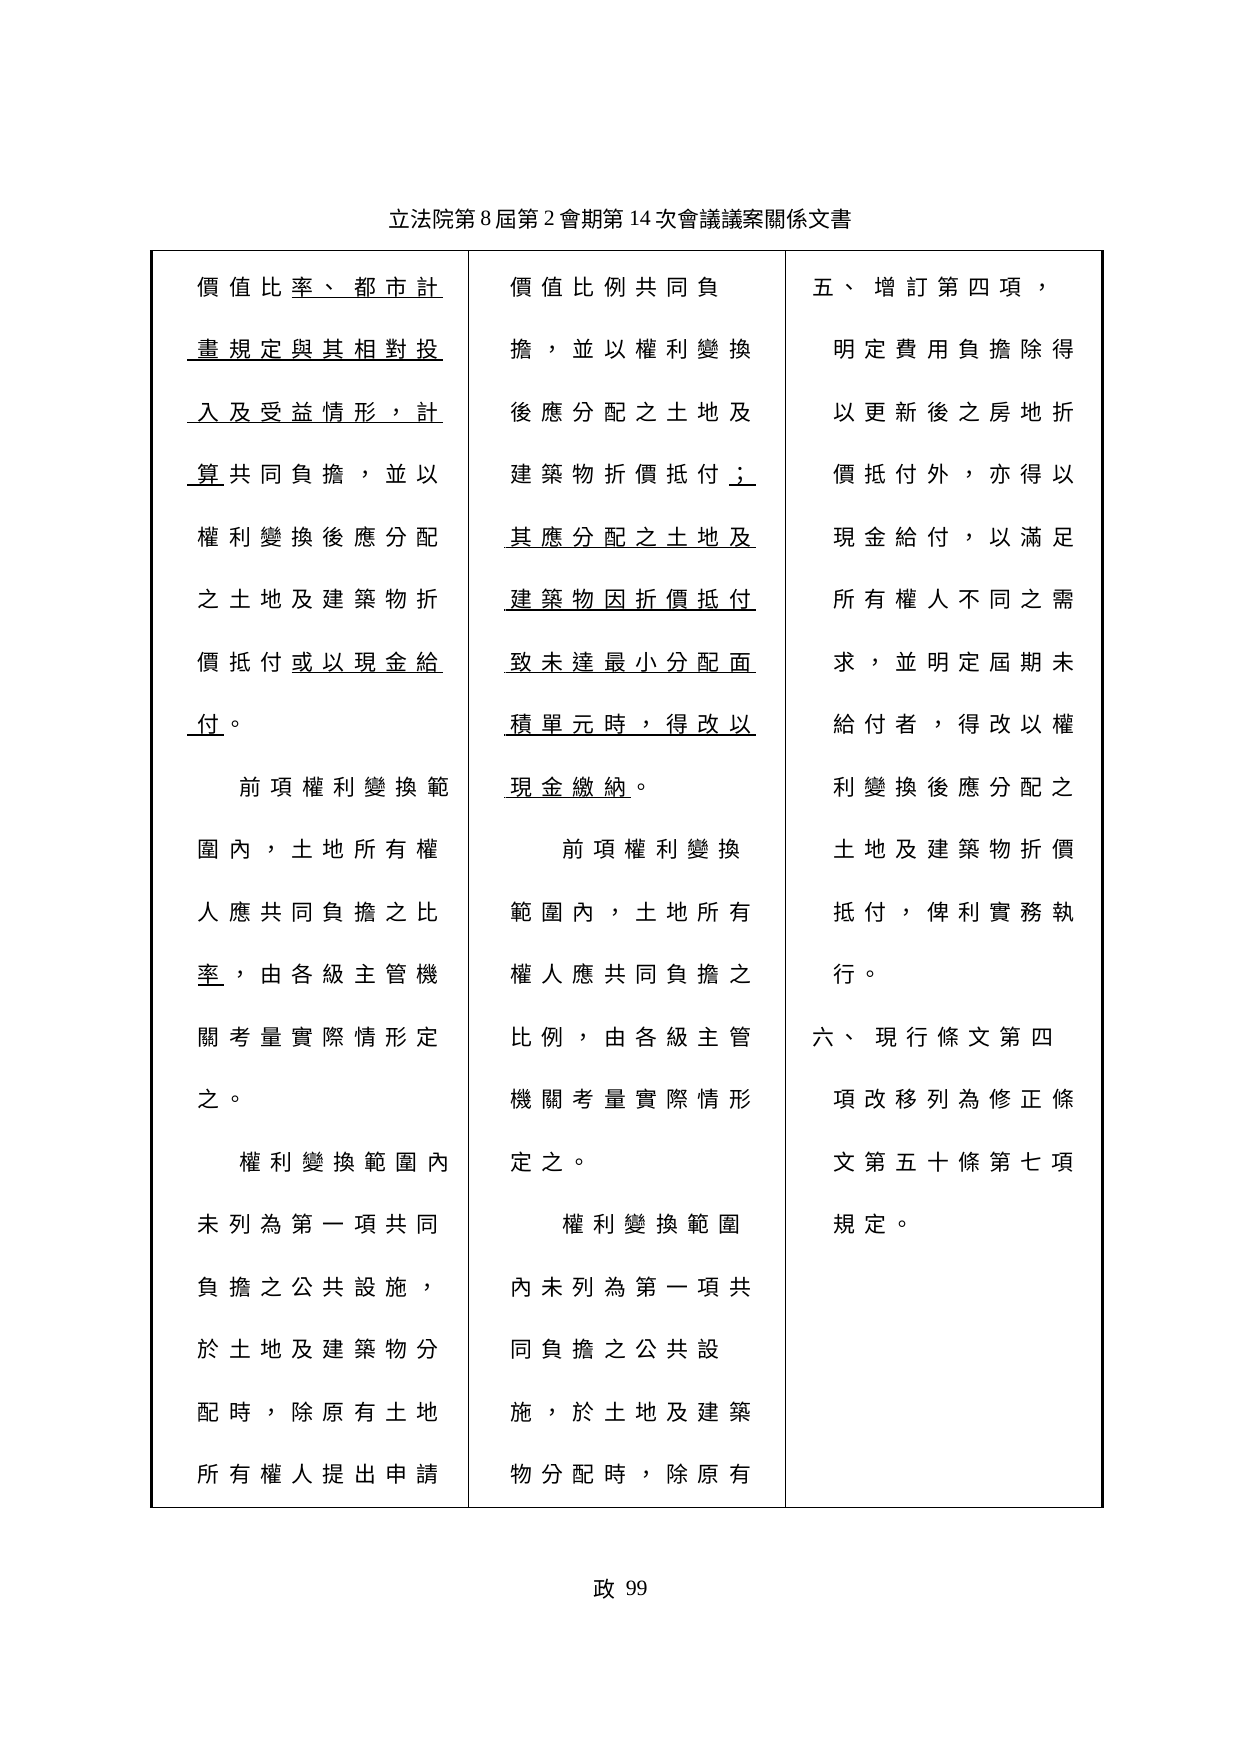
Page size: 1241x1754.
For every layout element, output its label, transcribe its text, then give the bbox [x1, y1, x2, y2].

table_cell 五、增訂第四項，明定費用負擔除得以更新後之房地折價抵付外，亦得以現金給付，以滿足所有權人不同之需求，並明定屆期未給付者，得改以權利變換後應分配之土地及建築物折價抵付，俾利實務執行。 六、現行條文第四項改移列為修正條文第五十條第七項規定。 [786, 251, 1101, 1507]
table_cell 價值比例共同負擔，並以權利變換後應分配之土地及建築物折價抵付；其應分配之土地及建築物因折價抵付致未達最小分配面積單元時，得改以現金繳納。 前項權利變換範圍內，土地所有權人應共同負擔之比例，由各級主管機關考量實際情形定之。 權利變換範圍內未列為第一項共同負擔之公共設施，於土地及建築物分配時，除原有 [469, 251, 785, 1507]
table_cell 價值比率、都市計畫規定與其相對投入及受益情形，計算共同負擔，並以權利變換後應分配之土地及建築物折價抵付或以現金給付。 前項權利變換範圍內，土地所有權人應共同負擔之比率，由各級主管機關考量實際情形定之。 權利變換範圍內未列為第一項共同負擔之公共設施，於土地及建築物分配時，除原有土地所有權人提出申請 [153, 251, 468, 1507]
